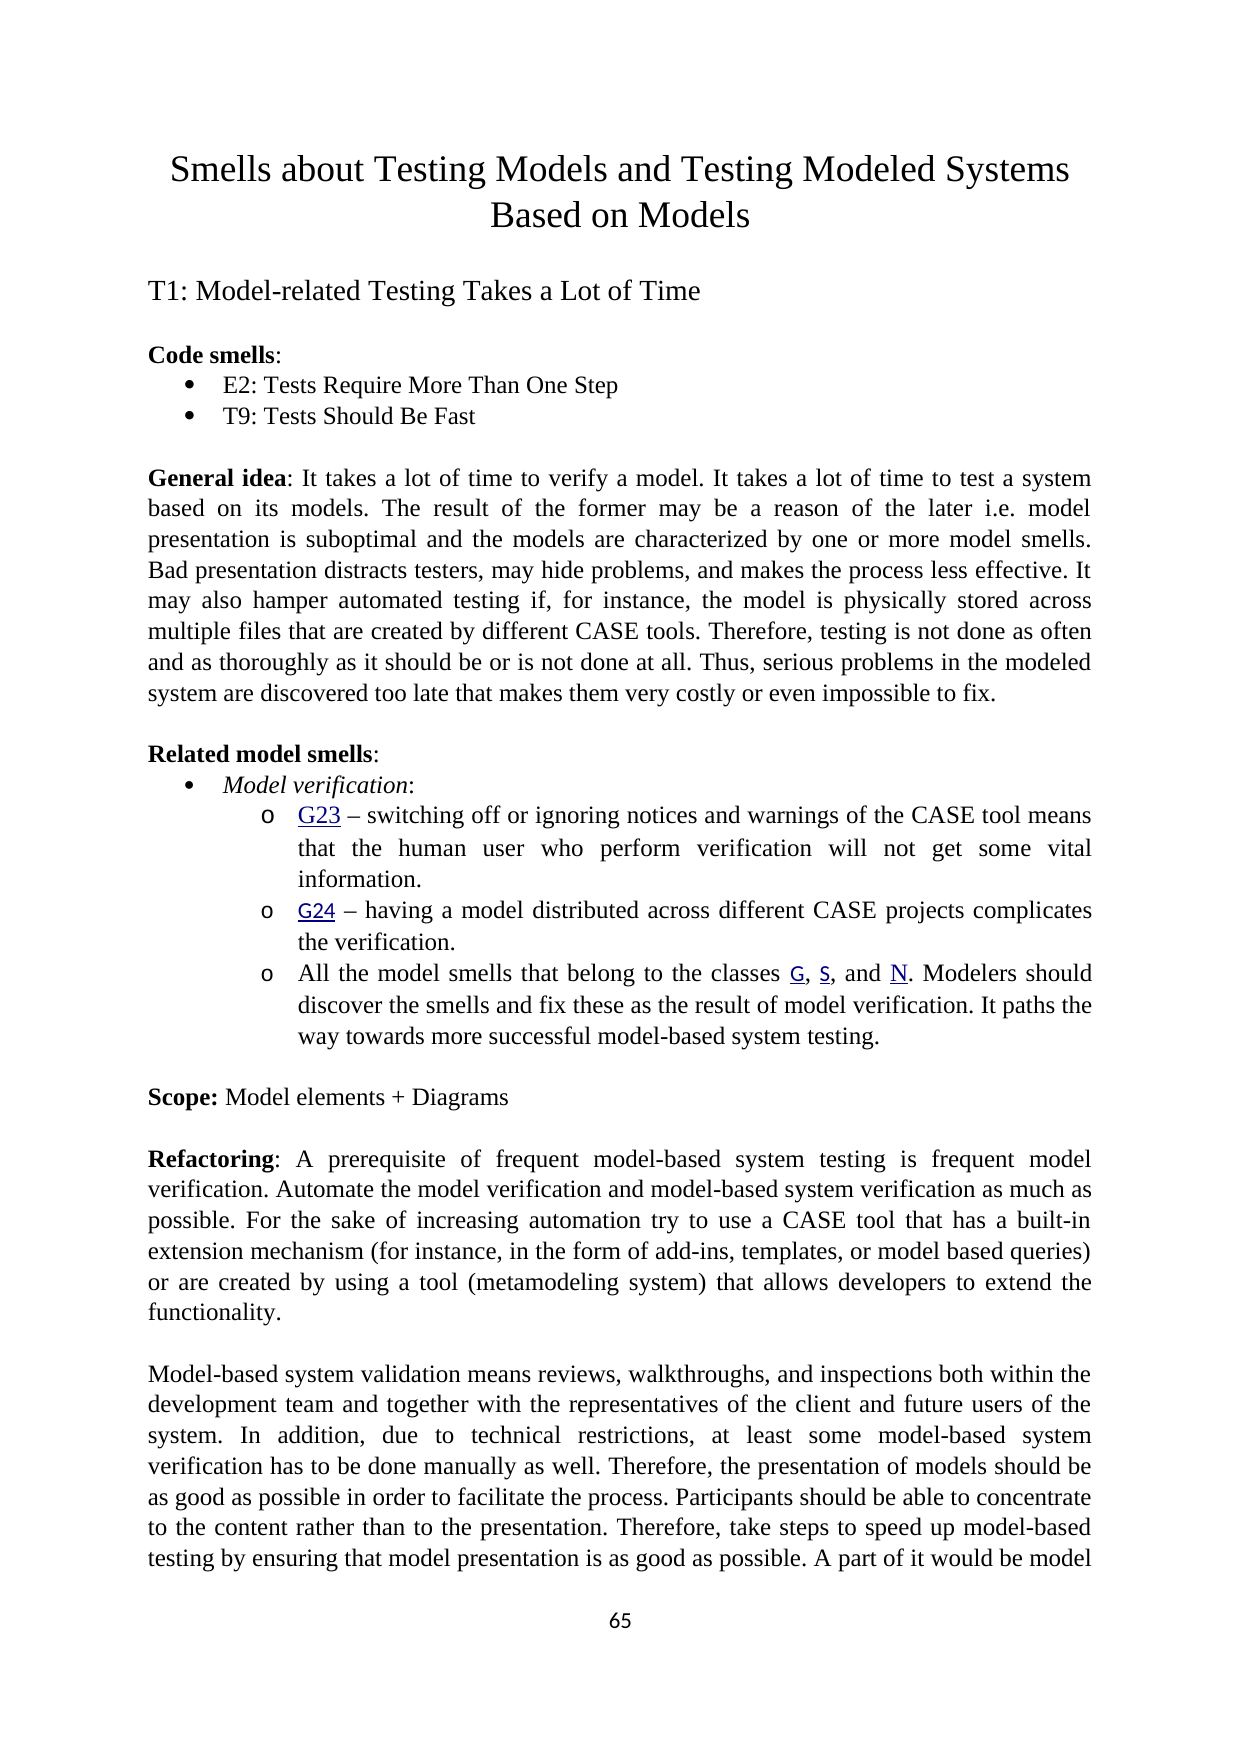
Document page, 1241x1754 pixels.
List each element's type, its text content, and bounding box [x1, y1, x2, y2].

list All the model smells that belong to the classes G, S, and N. Modelers should discover the smells and fix these as the result of model verification. It paths the way towards more successful model-based system testing. [260, 958, 1093, 1049]
text Refactoring: A prerequisite of frequent model-based system testing is frequent model verification. Automate the model verification and model-based system verification as much as possible. For the sake of increasing automation try to use a CASE tool that has a built-in extension mechanism (for instance, in the form of add-ins, templates, or model based queries) or are created by using a tool (metamodeling system) that allows developers to extend the functionality. [148, 1144, 1093, 1326]
list E2: Tests Require More Than One Step [185, 370, 1093, 399]
list G23 – switching off or ignoring notices and warnings of the CASE tool means that the human user who perform verification will not get some vital information. [260, 801, 1093, 893]
list G24 – having a model distributed across different CASE projects complicates the verification. [260, 895, 1093, 956]
subtitle T1: Model-related Testing Takes a Lot of Time [148, 273, 1093, 307]
text Related model smells: [148, 739, 1093, 768]
list T9: Tests Should Be Fast [185, 401, 1093, 430]
list Model verification: [185, 770, 1093, 799]
text General idea: It takes a lot of time to verify a model. It takes a lot of time to test a system based on its models. The result of the former may be a reason of the later i.e. model presentation is suboptimal and the models are characterized by one or more model smells. Bad presentation distracts testers, may hide problems, and makes the process less effective. It may also hamper automated testing if, for instance, the model is physically stored across multiple files that are created by different CASE tools. Therefore, testing is not done as often and as thoroughly as it should be or is not done at all. Thus, serious problems in the modeled system are discovered too late that makes them very costly or even impossible to fix. [148, 463, 1093, 706]
subtitle Smells about Testing Models and Testing Modeled Systems Based on Models [148, 146, 1093, 235]
text Code smells: [148, 340, 1093, 368]
text Scope: Model elements + Diagrams [148, 1082, 1093, 1111]
text Model-based system validation means reviews, walkthroughs, and inspections both within the development team and together with the representatives of the client and future users of the system. In addition, due to technical restrictions, at least some model-based system verification has to be done manually as well. Therefore, the presentation of models should be as good as possible in order to facilitate the process. Participants should be able to concentrate to the content rather than to the presentation. Therefore, take steps to speed up model-based testing by ensuring that model presentation is as good as possible. A part of it would be model [148, 1359, 1093, 1572]
